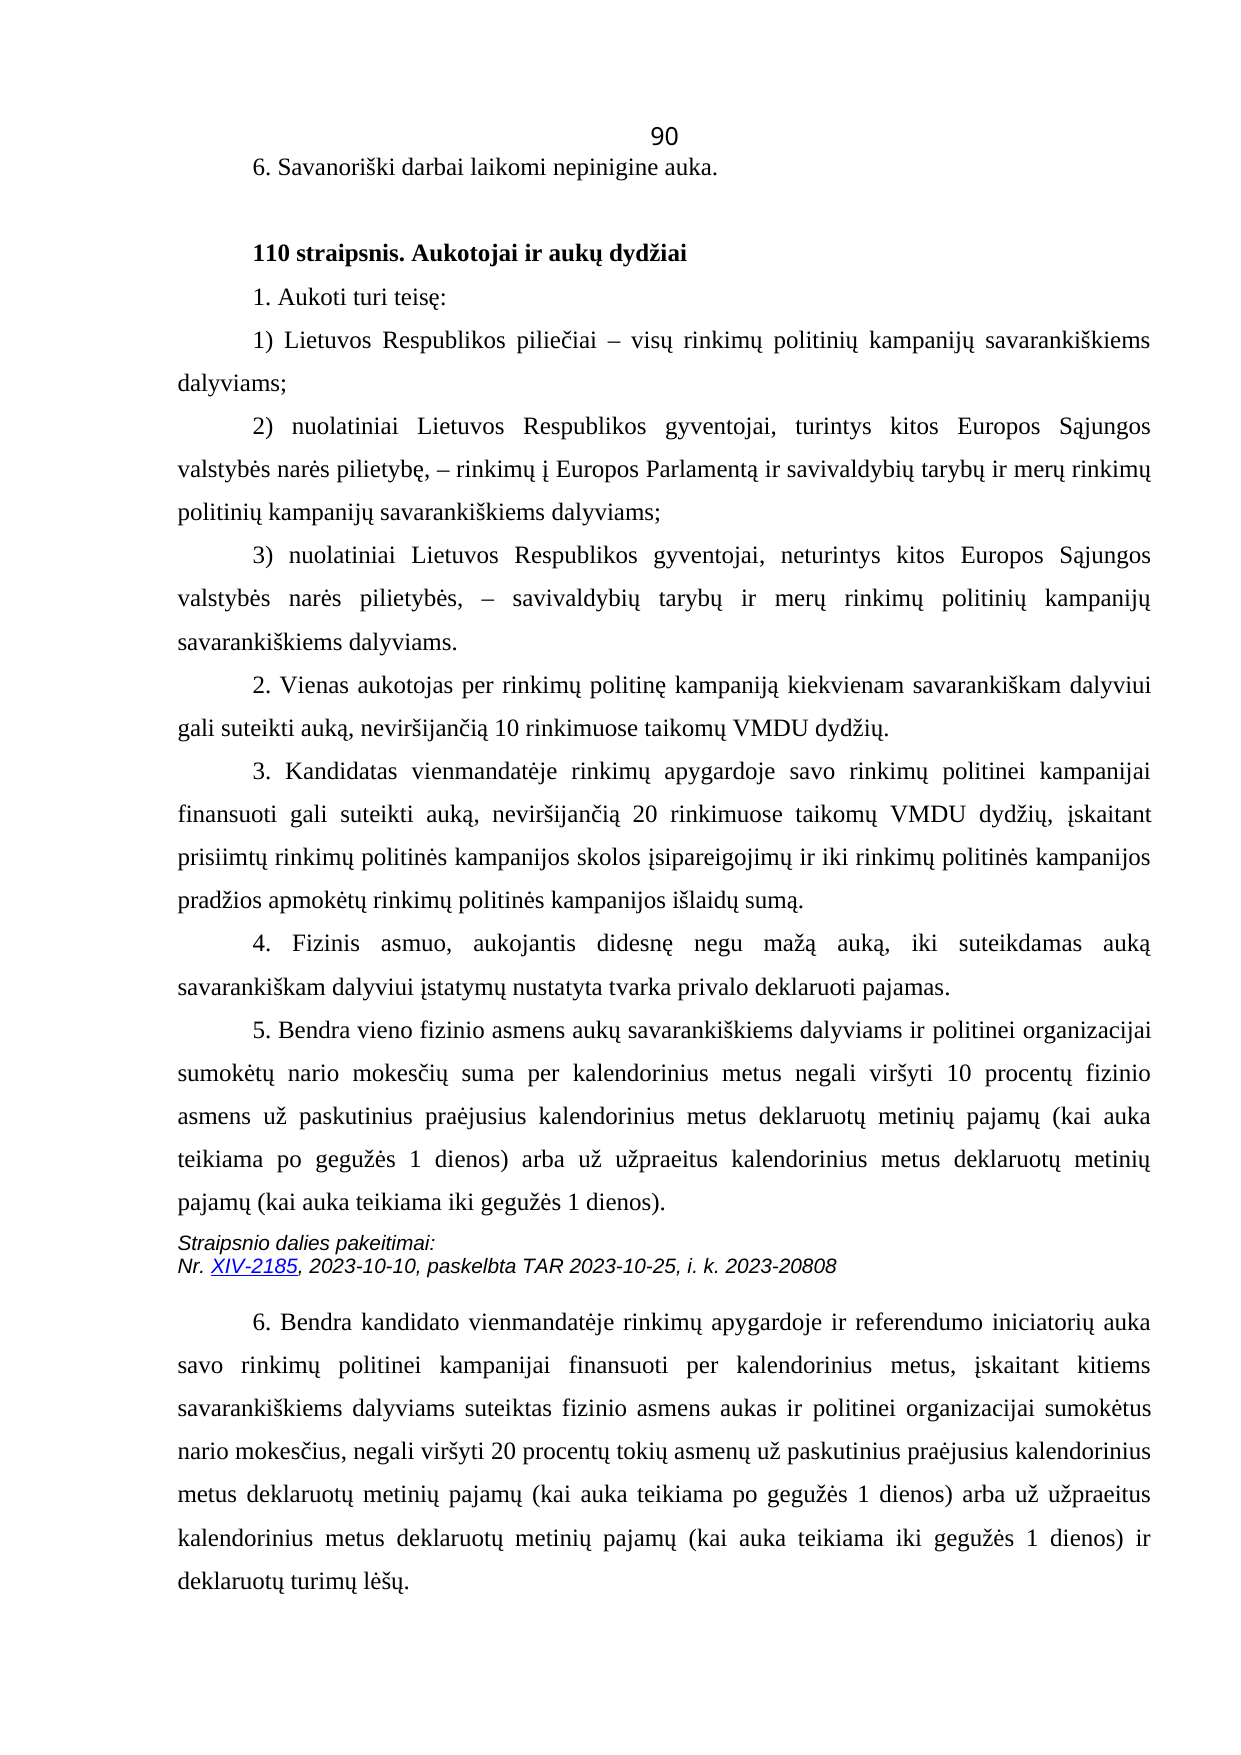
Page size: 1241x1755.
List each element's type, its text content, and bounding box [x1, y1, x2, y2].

text 1) Lietuvos Respublikos piliečiai – visų rinkimų politinių kampanijų savarankiškiems dalyviams; [177, 325, 1152, 397]
text 6. Savanoriški darbai laikomi nepinigine auka. [177, 152, 1152, 181]
text 2) nuolatiniai Lietuvos Respublikos gyventojai, turintys kitos Europos Sąjungos valstybės narės pilietybę, – rinkimų į Europos Parlamentą ir savivaldybių tarybų ir merų rinkimų politinių kampanijų savarankiškiems dalyviams; [177, 411, 1152, 526]
text 110 straipsnis. Aukotojai ir aukų dydžiai [177, 238, 1152, 267]
text Nr. XIV-2185, 2023-10-10, paskelbta TAR 2023-10-25, i. k. 2023-20808 [177, 1254, 1152, 1278]
text 4. Fizinis asmuo, aukojantis didesnę negu mažą auką, iki suteikdamas auką savarankiškam dalyviui įstatymų nustatyta tvarka privalo deklaruoti pajamas. [177, 928, 1152, 1000]
text 2. Vienas aukotojas per rinkimų politinę kampaniją kiekvienam savarankiškam dalyviui gali suteikti auką, neviršijančią 10 rinkimuose taikomų VMDU dydžių. [177, 670, 1152, 742]
text 5. Bendra vieno fizinio asmens aukų savarankiškiems dalyviams ir politinei organizacijai sumokėtų nario mokesčių suma per kalendorinius metus negali viršyti 10 procentų fizinio asmens už paskutinius praėjusius kalendorinius metus deklaruotų metinių pajamų (kai auka teikiama po gegužės 1 dienos) arba už užpraeitus kalendorinius metus deklaruotų metinių pajamų (kai auka teikiama iki gegužės 1 dienos). [177, 1015, 1152, 1216]
text 3. Kandidatas vienmandatėje rinkimų apygardoje savo rinkimų politinei kampanijai finansuoti gali suteikti auką, neviršijančią 20 rinkimuose taikomų VMDU dydžių, įskaitant prisiimtų rinkimų politinės kampanijos skolos įsipareigojimų ir iki rinkimų politinės kampanijos pradžios apmokėtų rinkimų politinės kampanijos išlaidų sumą. [177, 756, 1152, 914]
text Straipsnio dalies pakeitimai: [177, 1230, 1152, 1254]
text 3) nuolatiniai Lietuvos Respublikos gyventojai, neturintys kitos Europos Sąjungos valstybės narės pilietybės, – savivaldybių tarybų ir merų rinkimų politinių kampanijų savarankiškiems dalyviams. [177, 540, 1152, 655]
text 6. Bendra kandidato vienmandatėje rinkimų apygardoje ir referendumo iniciatorių auka savo rinkimų politinei kampanijai finansuoti per kalendorinius metus, įskaitant kitiems savarankiškiems dalyviams suteiktas fizinio asmens aukas ir politinei organizacijai sumokėtus nario mokesčius, negali viršyti 20 procentų tokių asmenų už paskutinius praėjusius kalendorinius metus deklaruotų metinių pajamų (kai auka teikiama po gegužės 1 dienos) arba už užpraeitus kalendorinius metus deklaruotų metinių pajamų (kai auka teikiama iki gegužės 1 dienos) ir deklaruotų turimų lėšų. [177, 1307, 1152, 1594]
text 1. Aukoti turi teisę: [177, 282, 1152, 310]
